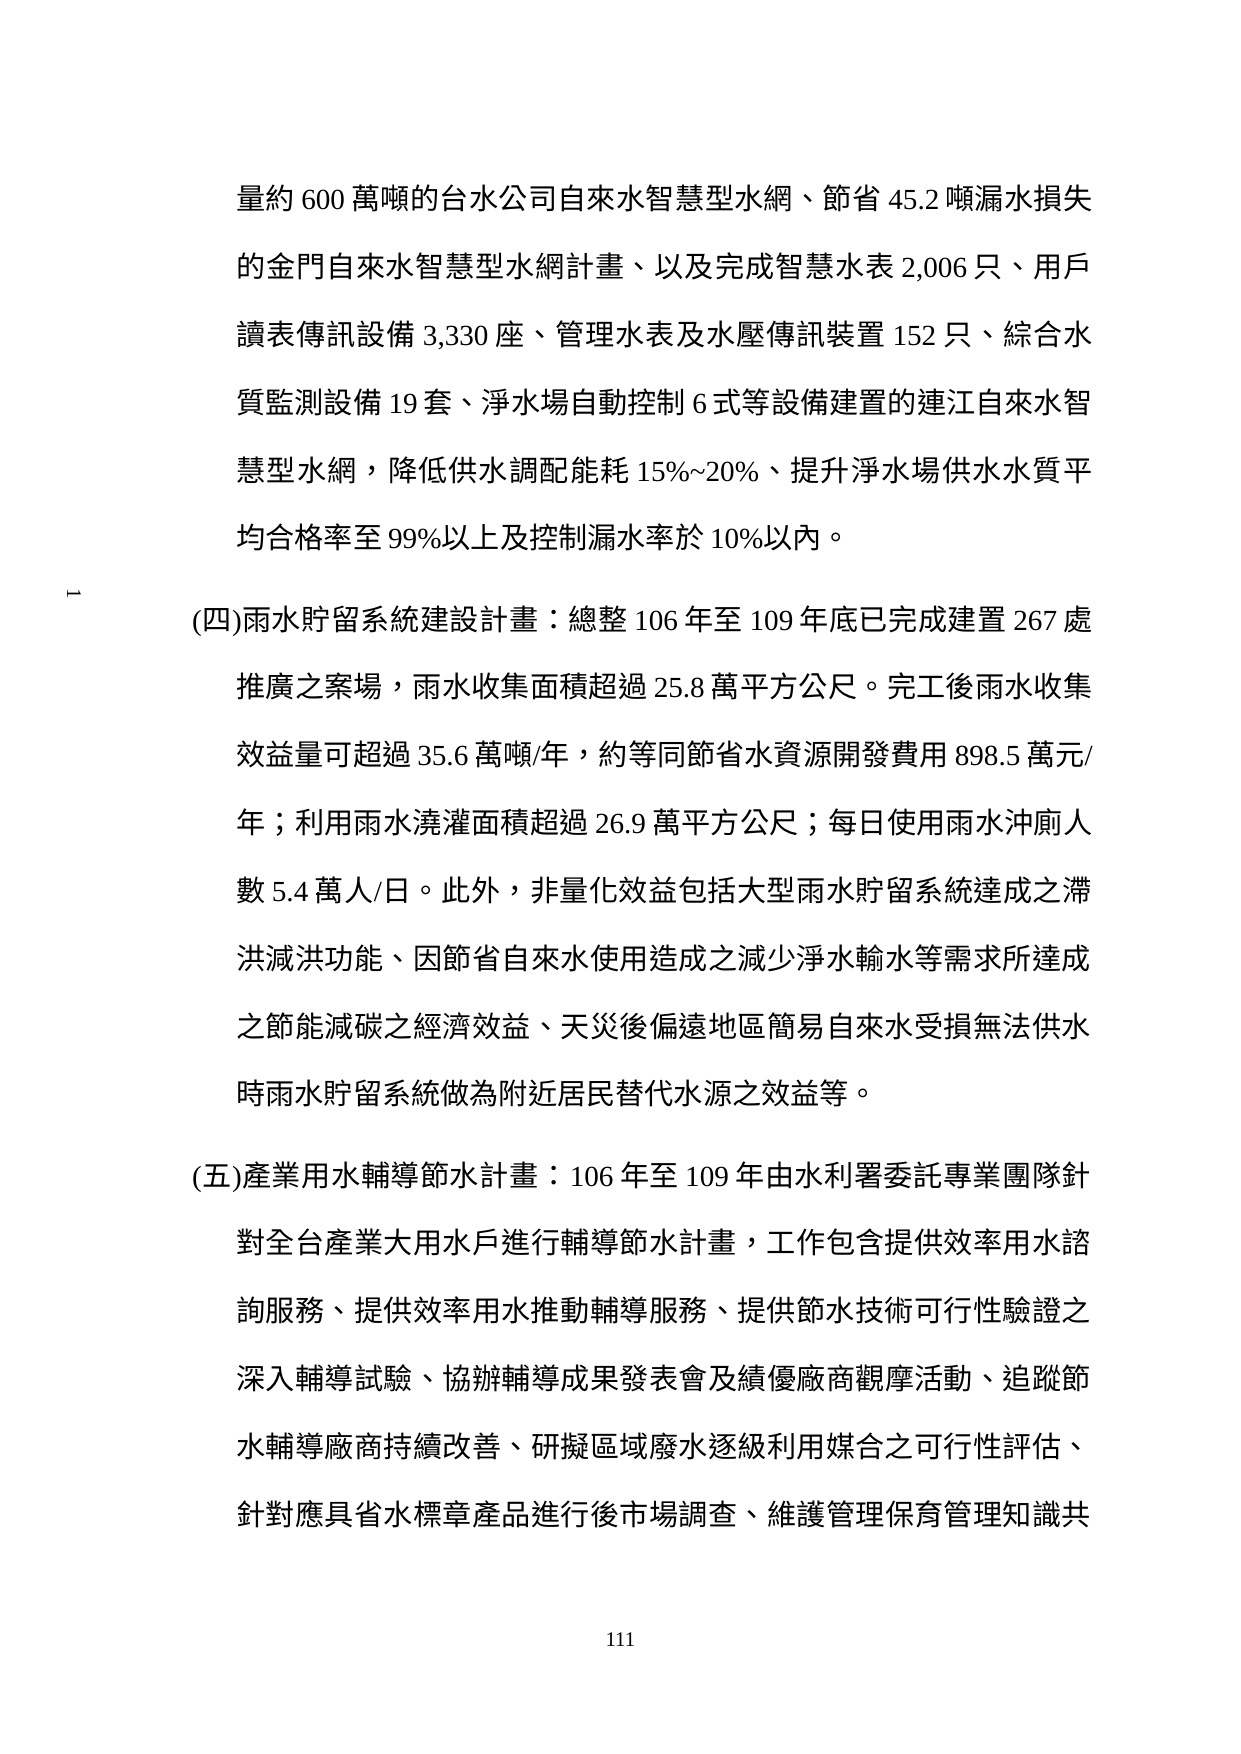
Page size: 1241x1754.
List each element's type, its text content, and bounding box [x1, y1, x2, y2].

text 量約600萬噸的台水公司自來水智慧型水網、節省45.2噸漏水損失的金門自來水智慧型水網計畫、以及完成智慧水表2,006只、用戶讀表傳訊設備3,330座、管理水表及水壓傳訊裝置152只、綜合水質監測設備19套、淨水場自動控制6式等設備建置的連江自來水智慧型水網，降低供水調配能耗15%~20%、提升淨水場供水水質平均合格率至99%以上及控制漏水率於10%以內。 [192, 163, 1092, 570]
text (五)產業用水輔導節水計畫：106年至109年由水利署委託專業團隊針對全台產業大用水戶進行輔導節水計畫，工作包含提供效率用水諮詢服務、提供效率用水推動輔導服務、提供節水技術可行性驗證之深入輔導試驗、協辦輔導成果發表會及績優廠商觀摩活動、追蹤節水輔導廠商持續改善、研擬區域廢水逐級利用媒合之可行性評估、針對應具省水標章產品進行後市場調查、維護管理保育管理知識共 [192, 1139, 1092, 1546]
text (四)雨水貯留系統建設計畫：總整106年至109年底已完成建置267處推廣之案場，雨水收集面積超過25.8萬平方公尺。完工後雨水收集效益量可超過35.6萬噸/年，約等同節省水資源開發費用898.5萬元/年；利用雨水澆灌面積超過26.9萬平方公尺；每日使用雨水沖廁人數5.4萬人/日。此外，非量化效益包括大型雨水貯留系統達成之滯洪減洪功能、因節省自來水使用造成之減少淨水輸水等需求所達成之節能減碳之經濟效益、天災後偏遠地區簡易自來水受損無法供水時雨水貯留系統做為附近居民替代水源之效益等。 [192, 583, 1092, 1126]
